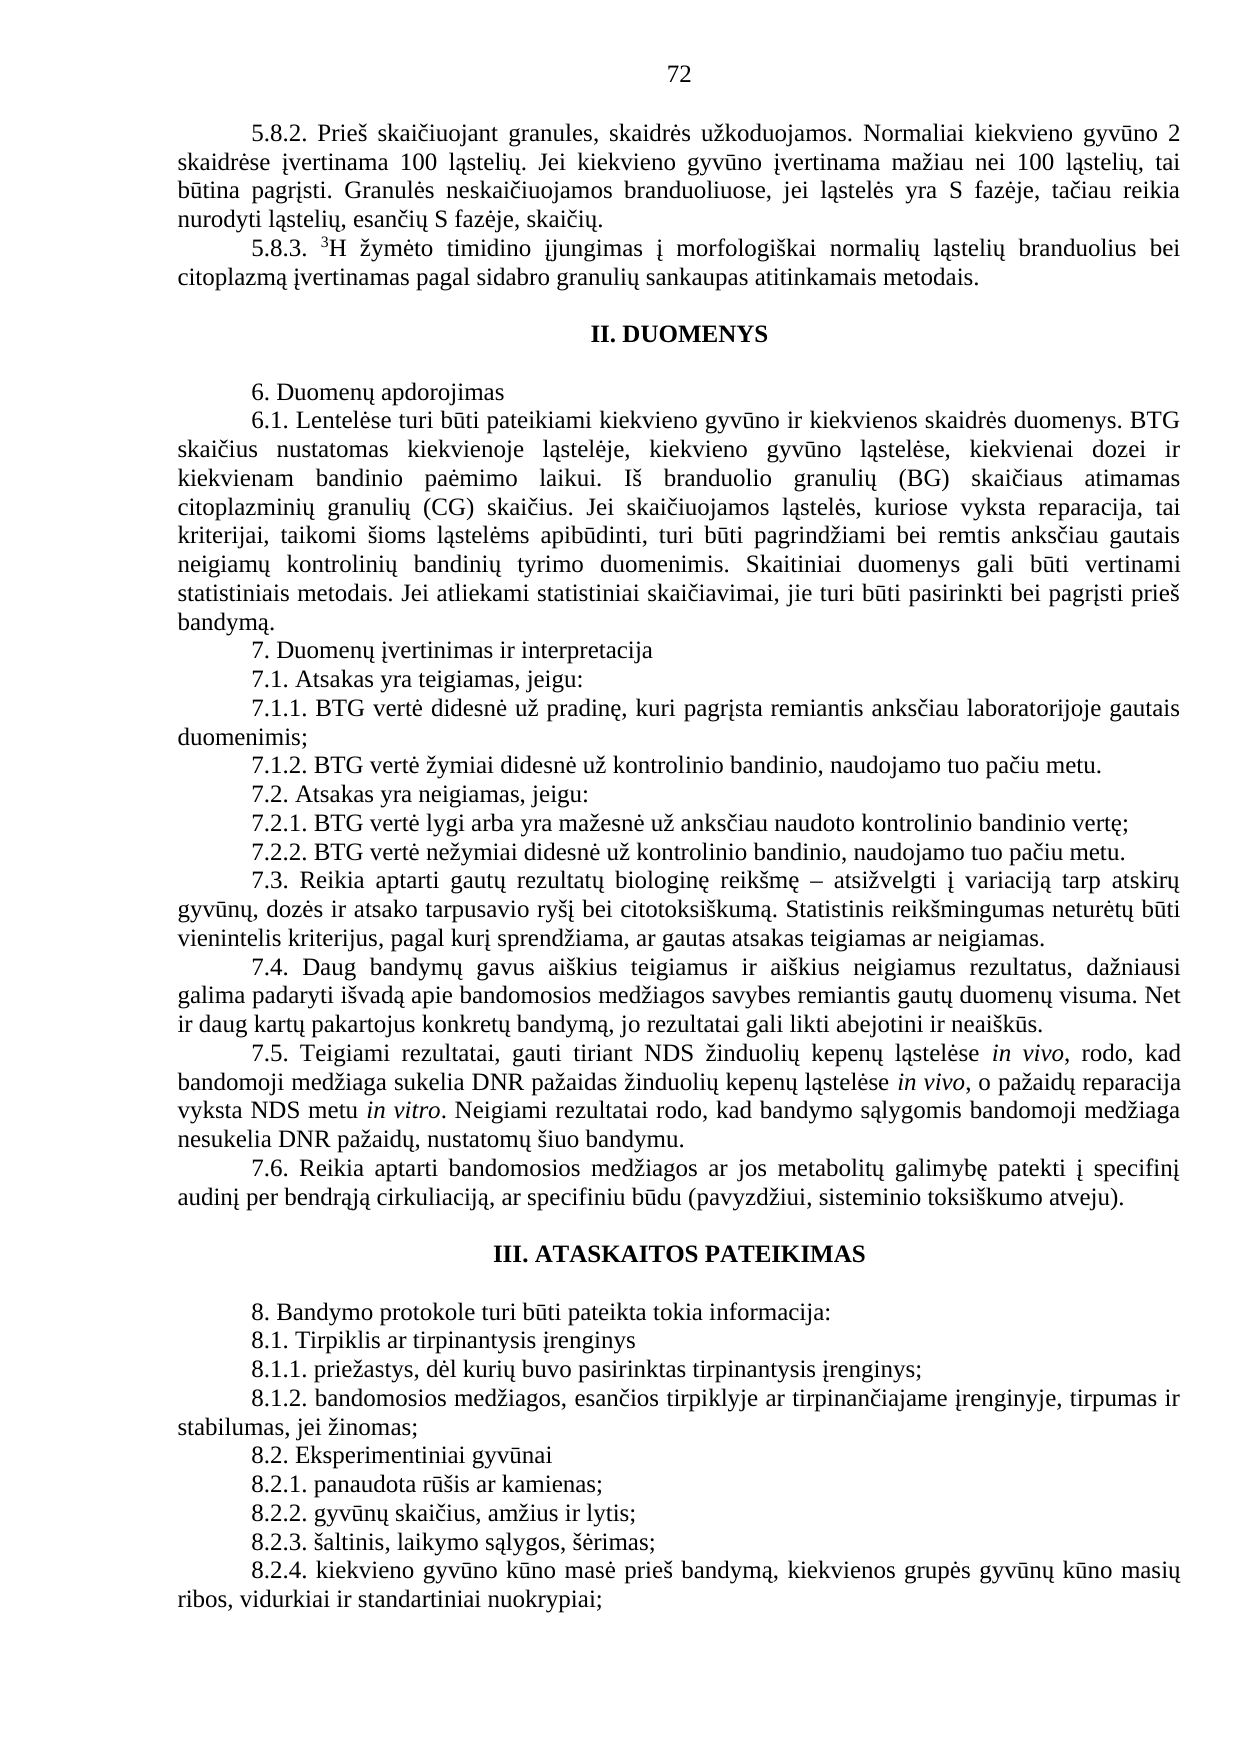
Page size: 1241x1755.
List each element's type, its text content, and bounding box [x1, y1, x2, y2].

text 8.2.1. panaudota rūšis ar kamienas; [177, 1469, 1181, 1498]
text 8.1.1. priežastys, dėl kurių buvo pasirinktas tirpinantysis įrenginys; [177, 1354, 1181, 1383]
text 7.1.1. BTG vertė didesnė už pradinę, kuri pagrįsta remiantis anksčiau laboratorijoje gautais duomenimis; [177, 693, 1181, 751]
text 7. Duomenų įvertinimas ir interpretacija [177, 636, 1181, 664]
text 8.2. Eksperimentiniai gyvūnai [177, 1441, 1181, 1469]
text 7.5. Teigiami rezultatai, gauti tiriant NDS žinduolių kepenų ląstelėse in vivo, rodo, kad bandomoji medžiaga sukelia DNR pažaidas žinduolių kepenų ląstelėse in vivo, o pažaidų reparacija vyksta NDS metu in vitro. Neigiami rezultatai rodo, kad bandymo sąlygomis bandomoji medžiaga nesukelia DNR pažaidų, nustatomų šiuo bandymu. [177, 1038, 1181, 1153]
text 7.6. Reikia aptarti bandomosios medžiagos ar jos metabolitų galimybę patekti į specifinį audinį per bendrąją cirkuliaciją, ar specifiniu būdu (pavyzdžiui, sisteminio toksiškumo atveju). [177, 1153, 1181, 1211]
text 8.2.3. šaltinis, laikymo sąlygos, šėrimas; [177, 1527, 1181, 1556]
text 8.1. Tirpiklis ar tirpinantysis įrenginys [177, 1326, 1181, 1354]
text 7.2.1. BTG vertė lygi arba yra mažesnė už anksčiau naudoto kontrolinio bandinio vertę; [177, 808, 1181, 837]
text 8.1.2. bandomosios medžiagos, esančios tirpiklyje ar tirpinančiajame įrenginyje, tirpumas ir stabilumas, jei žinomas; [177, 1383, 1181, 1441]
text 7.1. Atsakas yra teigiamas, jeigu: [177, 664, 1181, 693]
text 5.8.2. Prieš skaičiuojant granules, skaidrės užkoduojamos. Normaliai kiekvieno gyvūno 2 skaidrėse įvertinama 100 ląstelių. Jei kiekvieno gyvūno įvertinama mažiau nei 100 ląstelių, tai būtina pagrįsti. Granulės neskaičiuojamos branduoliuose, jei ląstelės yra S fazėje, tačiau reikia nurodyti ląstelių, esančių S fazėje, skaičių. [177, 118, 1181, 233]
text 7.2.2. BTG vertė nežymiai didesnė už kontrolinio bandinio, naudojamo tuo pačiu metu. [177, 837, 1181, 866]
text 8.2.2. gyvūnų skaičius, amžius ir lytis; [177, 1498, 1181, 1527]
text 6.1. Lentelėse turi būti pateikiami kiekvieno gyvūno ir kiekvienos skaidrės duomenys. BTG skaičius nustatomas kiekvienoje ląstelėje, kiekvieno gyvūno ląstelėse, kiekvienai dozei ir kiekvienam bandinio paėmimo laikui. Iš branduolio granulių (BG) skaičiaus atimamas citoplazminių granulių (CG) skaičius. Jei skaičiuojamos ląstelės, kuriose vyksta reparacija, tai kriterijai, taikomi šioms ląstelėms apibūdinti, turi būti pagrindžiami bei remtis anksčiau gautais neigiamų kontrolinių bandinių tyrimo duomenimis. Skaitiniai duomenys gali būti vertinami statistiniais metodais. Jei atliekami statistiniai skaičiavimai, jie turi būti pasirinkti bei pagrįsti prieš bandymą. [177, 406, 1181, 636]
text III. ATASKAITOS PATEIKIMAS [177, 1239, 1181, 1268]
text 6. Duomenų apdorojimas [177, 377, 1181, 406]
text 7.1.2. BTG vertė žymiai didesnė už kontrolinio bandinio, naudojamo tuo pačiu metu. [177, 751, 1181, 779]
text 8. Bandymo protokole turi būti pateikta tokia informacija: [177, 1297, 1181, 1326]
text 7.4. Daug bandymų gavus aiškius teigiamus ir aiškius neigiamus rezultatus, dažniausi galima padaryti išvadą apie bandomosios medžiagos savybes remiantis gautų duomenų visuma. Net ir daug kartų pakartojus konkretų bandymą, jo rezultatai gali likti abejotini ir neaiškūs. [177, 952, 1181, 1038]
text 8.2.4. kiekvieno gyvūno kūno masė prieš bandymą, kiekvienos grupės gyvūnų kūno masių ribos, vidurkiai ir standartiniai nuokrypiai; [177, 1556, 1181, 1613]
text 7.2. Atsakas yra neigiamas, jeigu: [177, 779, 1181, 808]
text 5.8.3. 3H žymėto timidino įjungimas į morfologiškai normalių ląstelių branduolius bei citoplazmą įvertinamas pagal sidabro granulių sankaupas atitinkamais metodais. [177, 233, 1181, 291]
text II. Duomenys [177, 319, 1181, 348]
text 7.3. Reikia aptarti gautų rezultatų biologinę reikšmę – atsižvelgti į variaciją tarp atskirų gyvūnų, dozės ir atsako tarpusavio ryšį bei citotoksiškumą. Statistinis reikšmingumas neturėtų būti vienintelis kriterijus, pagal kurį sprendžiama, ar gautas atsakas teigiamas ar neigiamas. [177, 866, 1181, 952]
